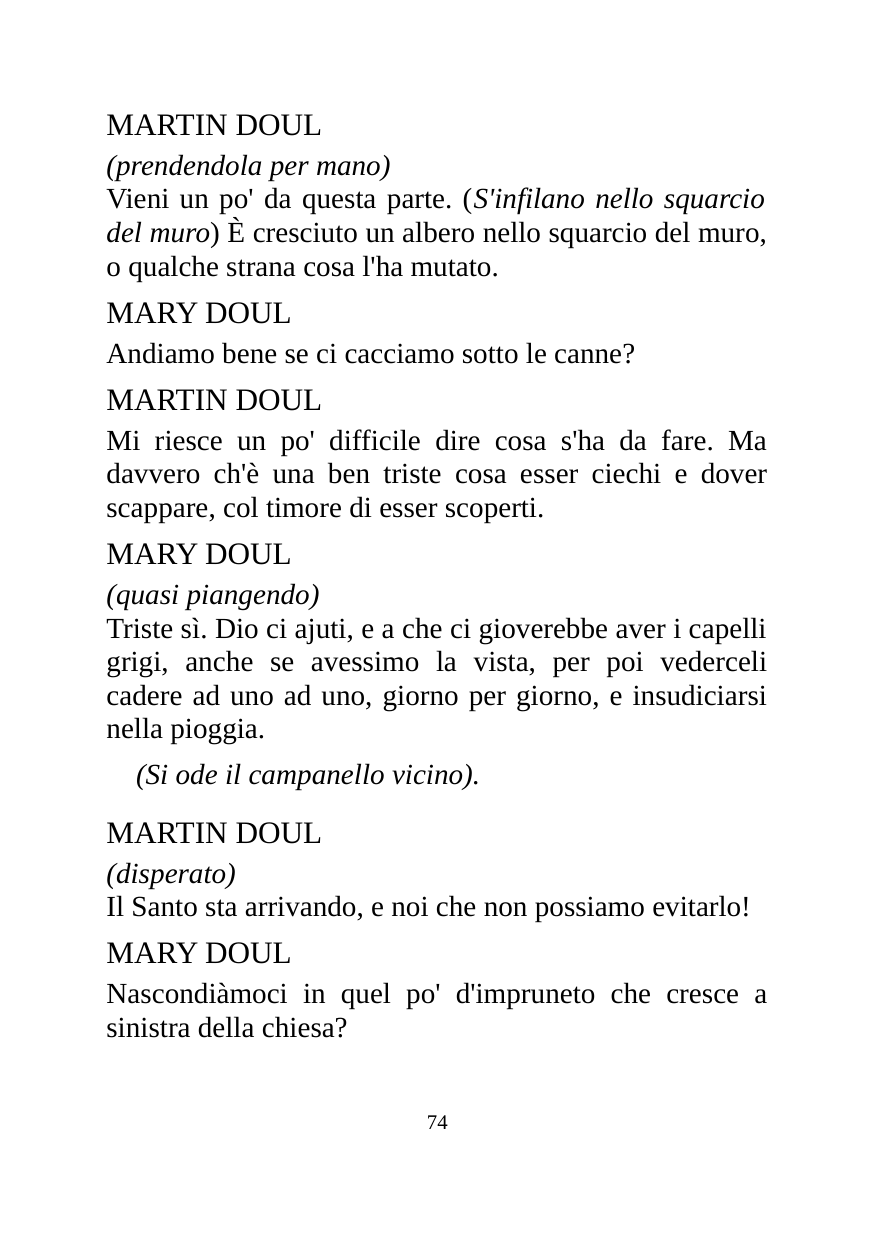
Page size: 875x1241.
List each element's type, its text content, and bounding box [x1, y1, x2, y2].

text Mi riesce un po' difficile dire cosa s'ha da fare. Ma davvero ch'è una ben triste cosa esser ciechi e dover scappare, col timore di esser scoperti. [106, 423, 768, 524]
text MARTIN DOUL [106, 106, 768, 142]
text Vieni un po' da questa parte. (S'infilano nello squarcio del muro) È cresciuto un albero nello squarcio del muro, o qualche strana cosa l'ha mutato. [106, 182, 768, 282]
text MARTIN DOUL [106, 814, 768, 850]
text MARTIN DOUL [106, 381, 768, 417]
text Il Santo sta arrivando, e noi che non possiamo evitarlo! [106, 889, 768, 923]
text (prendendola per mano) [106, 148, 768, 182]
text MARY DOUL [106, 536, 768, 571]
text MARY DOUL [106, 935, 768, 971]
text (quasi piangendo) [106, 577, 768, 611]
text MARY DOUL [106, 294, 768, 330]
text Triste sì. Dio ci ajuti, e a che ci gioverebbe aver i capelli grigi, anche se avessimo la vista, per poi vederceli cadere ad uno ad uno, giorno per giorno, e insudiciarsi nella pioggia. [106, 611, 768, 745]
text Andiamo bene se ci cacciamo sotto le canne? [106, 336, 768, 369]
text Nascondiàmoci in quel po' d'impruneto che cresce a sinistra della chiesa? [106, 977, 768, 1044]
text (Si ode il campanello vicino). [106, 757, 768, 790]
text (disperato) [106, 856, 768, 889]
